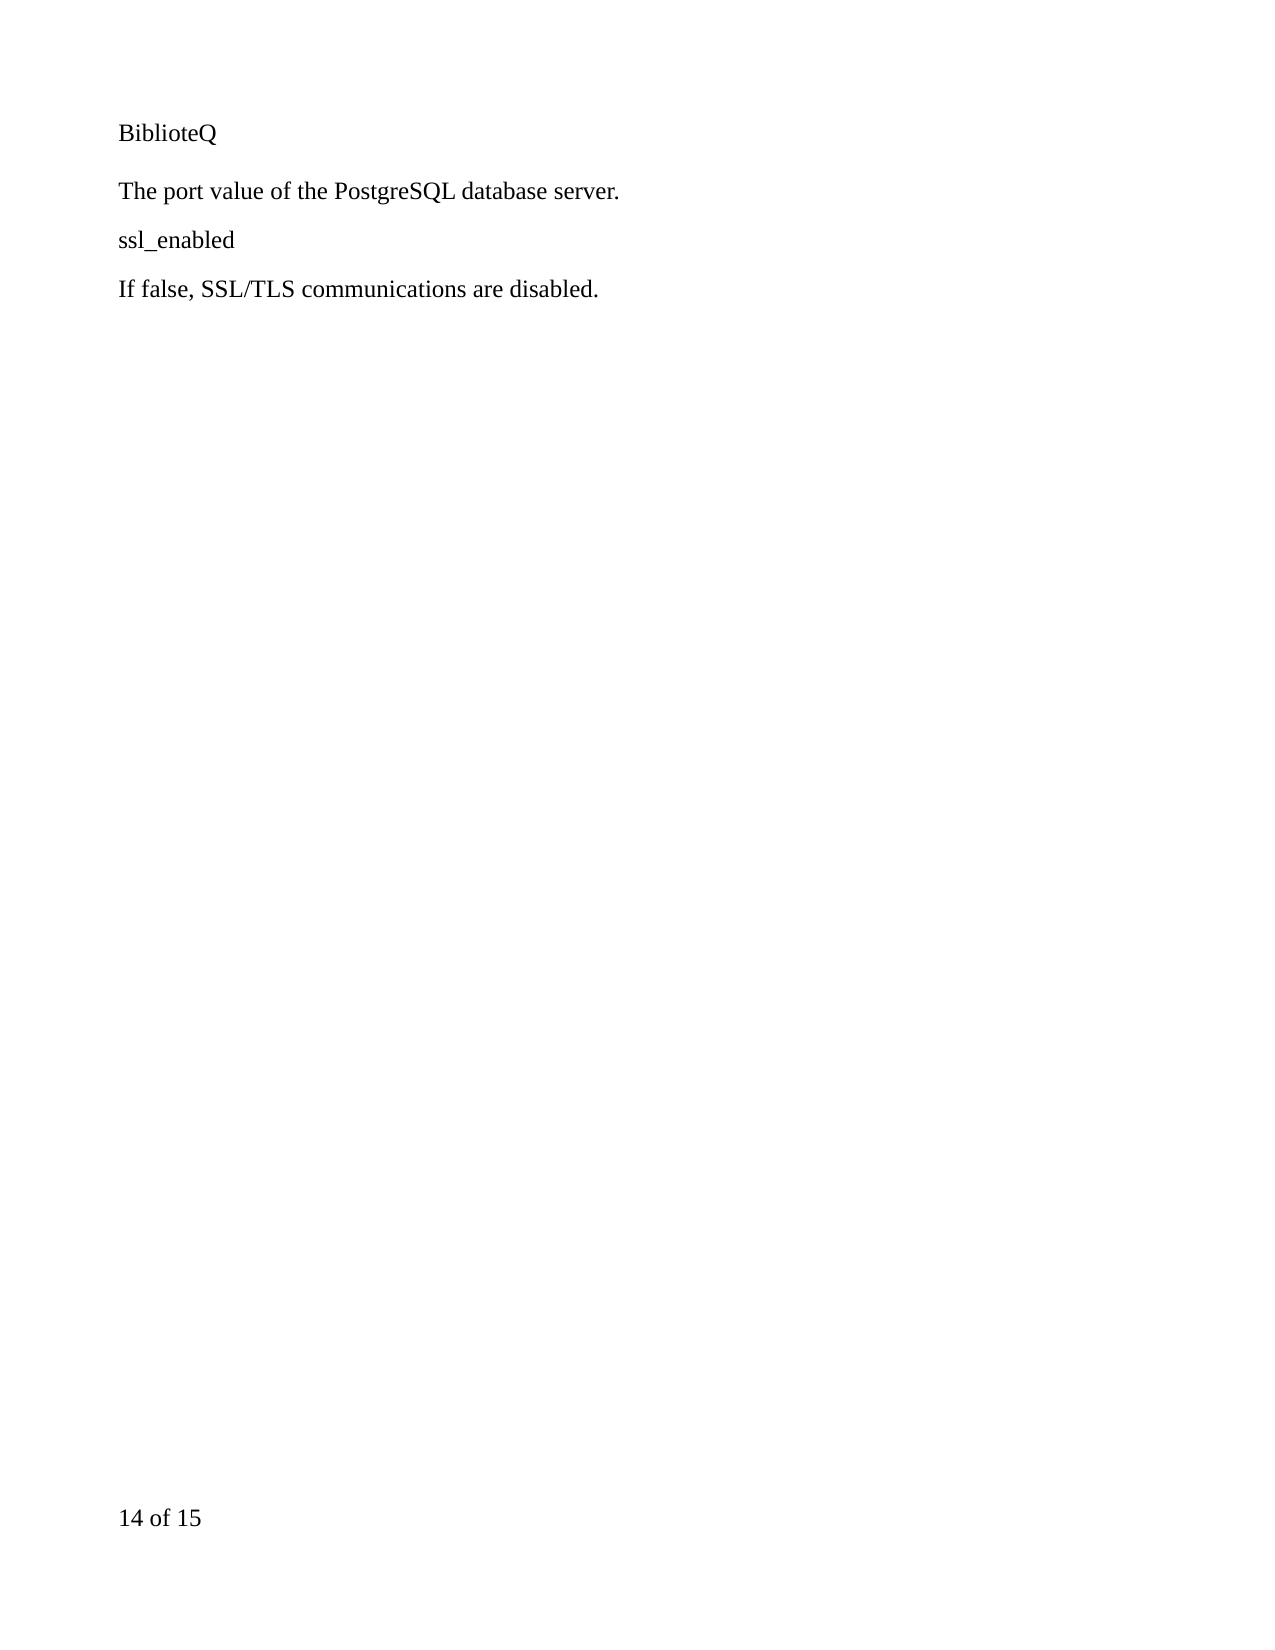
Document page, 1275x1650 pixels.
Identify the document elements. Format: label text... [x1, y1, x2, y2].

text The port value of the PostgreSQL database server. [118, 176, 1157, 205]
text If false, SSL/TLS communications are disabled. [118, 274, 1157, 303]
text ssl_enabled [118, 225, 1157, 254]
